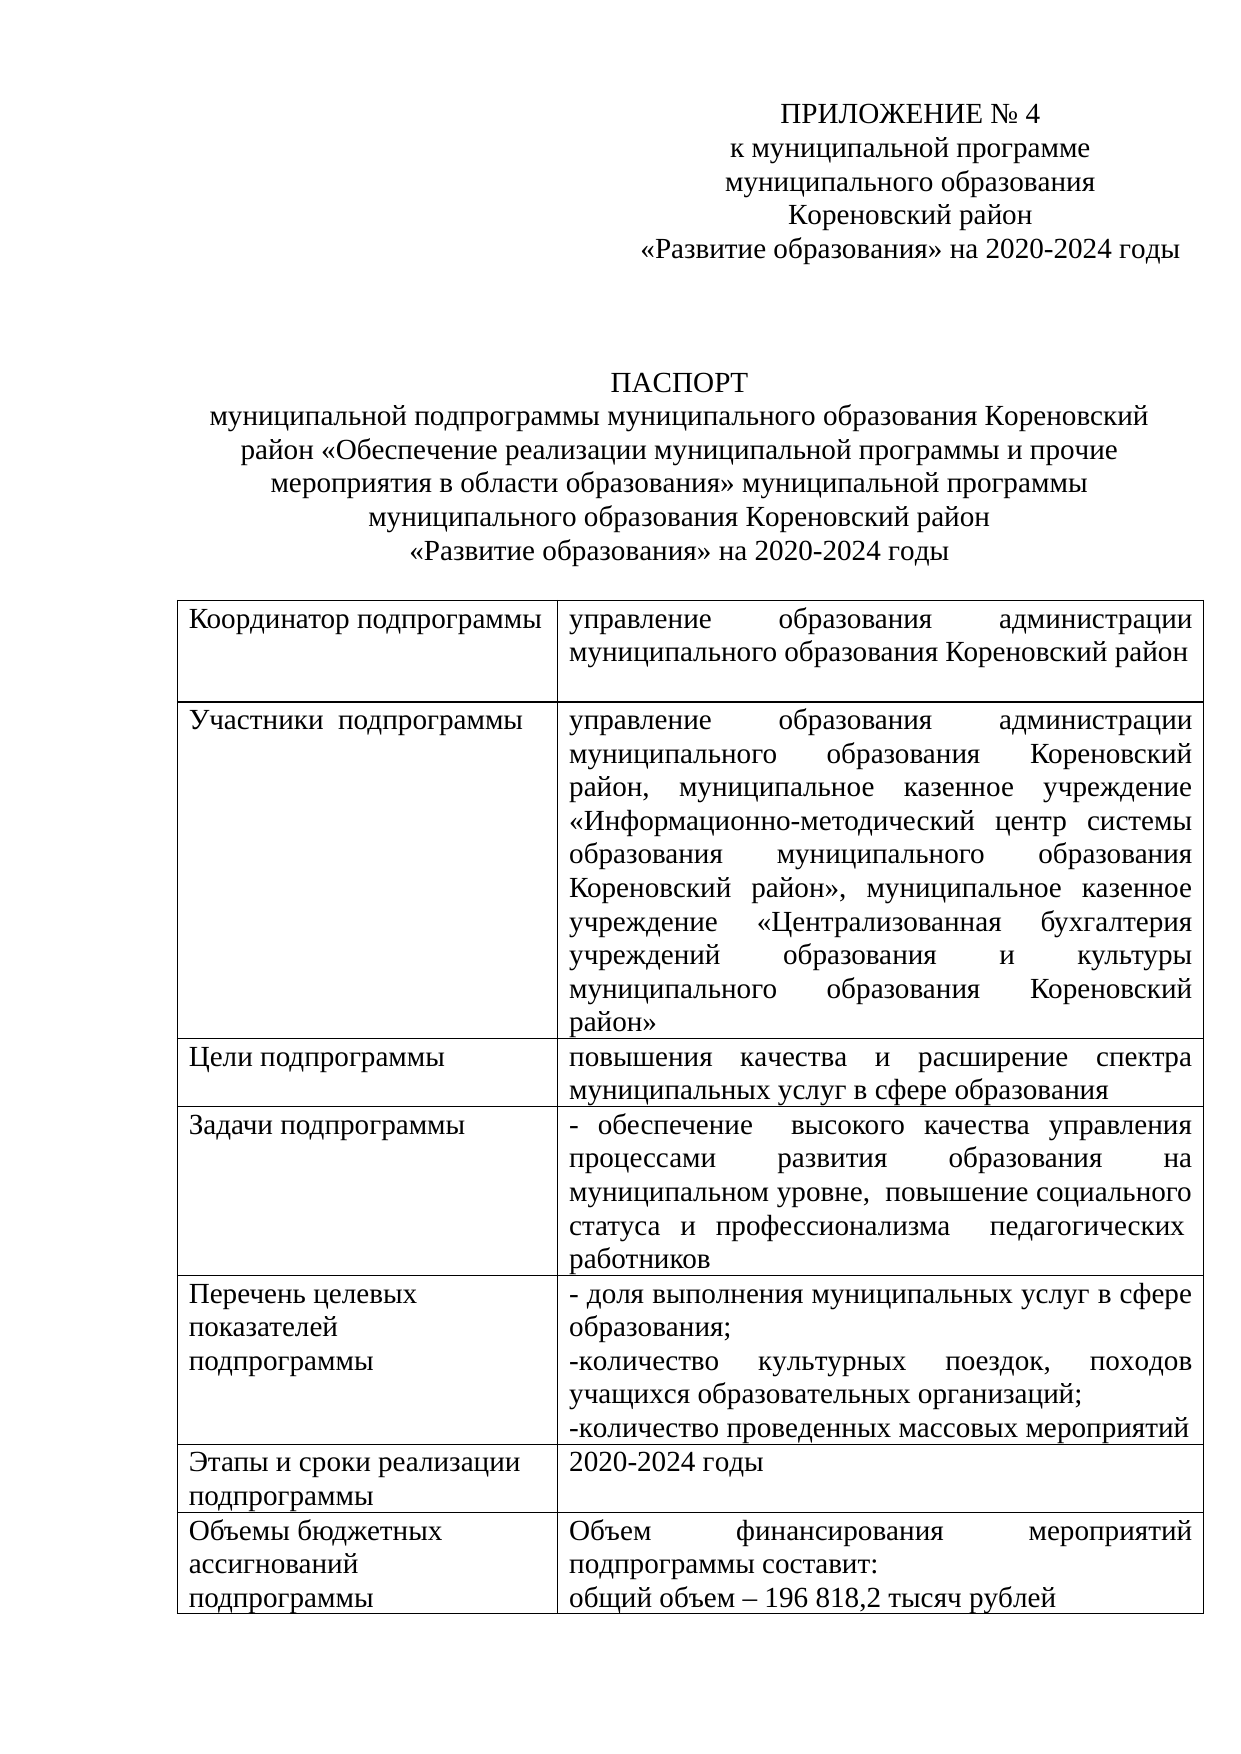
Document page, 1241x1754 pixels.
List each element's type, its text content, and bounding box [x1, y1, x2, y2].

table_cell Задачи подпрограммы [178, 1107, 557, 1275]
text ПАСПОРТ [177, 365, 1181, 398]
text «Развитие образования» на 2020-2024 годы [177, 533, 1181, 566]
table_cell Объемы бюджетных ассигнований подпрограммы [178, 1513, 557, 1613]
table_header ПРИЛОЖЕНИЕ № 4 к муниципальной программе муниципального образования Кореновский район «Развитие образования» на 2020-2024 годы [617, 97, 1204, 264]
table_cell Участники подпрограммы [178, 703, 557, 1038]
table_cell Объем финансирования мероприятий подпрограммы составит: общий объем – 196 818,2 тысяч рублей [558, 1513, 1203, 1613]
table_header [177, 97, 617, 264]
table_cell Этапы и сроки реализации подпрограммы [178, 1445, 557, 1512]
table_cell повышения качества и расширение спектра муниципальных услуг в сфере образования [558, 1039, 1203, 1106]
table_cell 2020-2024 годы [558, 1445, 1203, 1512]
table_cell - обеспечение высокого качества управления процессами развития образования на муниципальном уровне, повышение социального статуса и профессионализма педагогических работников [558, 1107, 1203, 1275]
table_cell - доля выполнения муниципальных услуг в сфере образования; -количество культурных поездок, походов учащихся образовательных организаций; -количество проведенных массовых мероприятий [558, 1276, 1203, 1443]
table_cell Цели подпрограммы [178, 1039, 557, 1106]
table_header управление образования администрации муниципального образования Кореновский район [558, 601, 1203, 701]
text муниципальной подпрограммы муниципального образования Кореновский район «Обеспечение реализации муниципальной программы и прочие мероприятия в области образования» муниципальной программы муниципального образования Кореновский район [177, 398, 1181, 533]
table_cell Перечень целевых показателей подпрограммы [178, 1276, 557, 1443]
table_header Координатор подпрограммы [178, 601, 557, 701]
table_cell управление образования администрации муниципального образования Кореновский район, муниципальное казенное учреждение «Информационно-методический центр системы образования муниципального образования Кореновский район», муниципальное казенное учреждение «Централизованная бухгалтерия учреждений образования и культуры муниципального образования Кореновский район» [558, 703, 1203, 1038]
